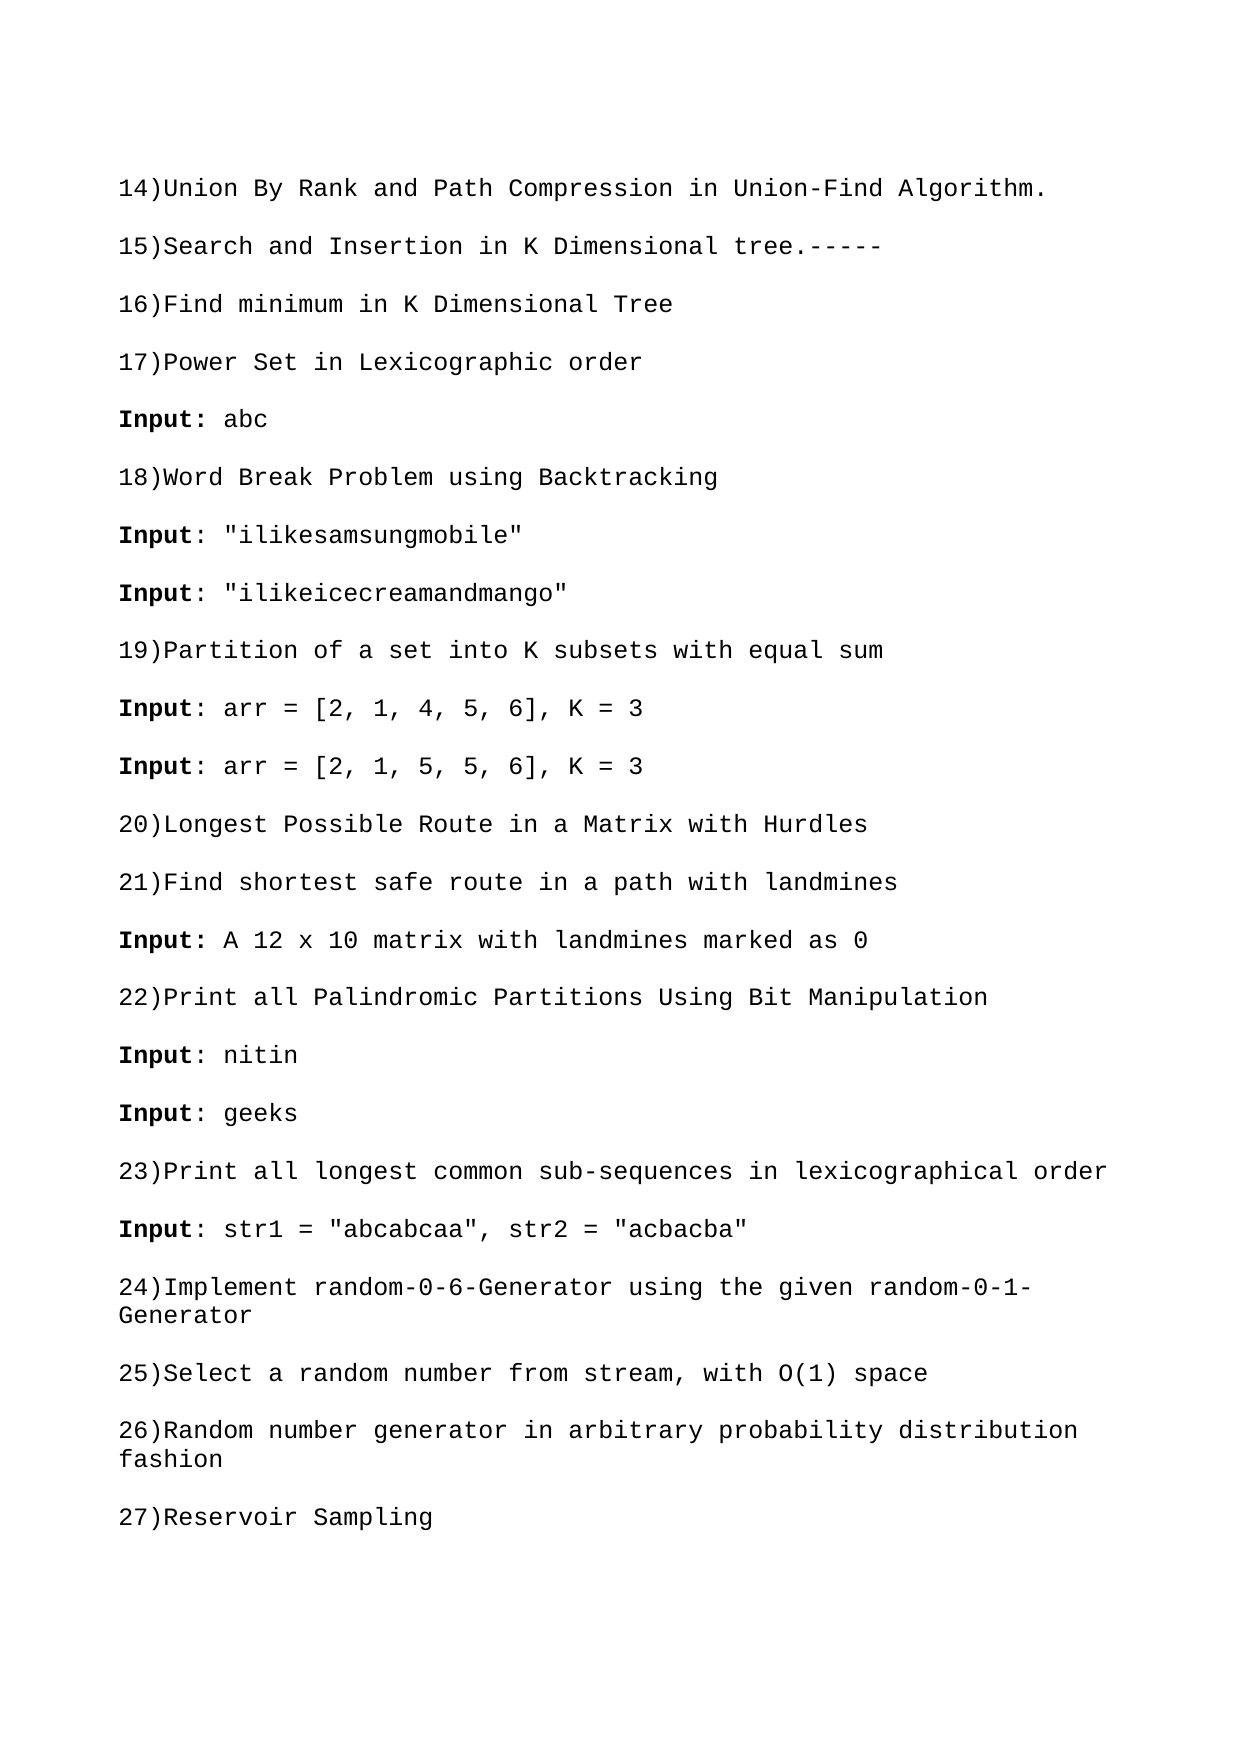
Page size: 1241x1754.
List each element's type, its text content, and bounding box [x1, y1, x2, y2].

text Input: arr = [2, 1, 4, 5, 6], K = 3 [118, 696, 1122, 724]
text 26)Random number generator in arbitrary probability distribution fashion [118, 1418, 1122, 1475]
text Input: geeks [118, 1101, 1122, 1129]
text 16)Find minimum in K Dimensional Tree [118, 291, 1122, 319]
text Input: str1 = "abcabcaa", str2 = "acbacba" [118, 1216, 1122, 1244]
text Input: "ilikeicecreamandmango" [118, 580, 1122, 609]
text 19)Partition of a set into K subsets with equal sum [118, 638, 1122, 666]
text 24)Implement random-0-6-Generator using the given random-0-1-Generator [118, 1274, 1122, 1331]
text 15)Search and Insertion in K Dimensional tree.----- [118, 233, 1122, 262]
text 27)Reservoir Sampling [118, 1504, 1122, 1532]
text 18)Word Break Problem using Backtracking [118, 465, 1122, 493]
text Input: A 12 x 10 matrix with landmines marked as 0 [118, 927, 1122, 956]
text Input: arr = [2, 1, 5, 5, 6], K = 3 [118, 754, 1122, 782]
text 21)Find shortest safe route in a path with landmines [118, 869, 1122, 898]
text Input: "ilikesamsungmobile" [118, 522, 1122, 551]
text Input: nitin [118, 1043, 1122, 1071]
text 25)Select a random number from stream, with O(1) space [118, 1360, 1122, 1388]
text 23)Print all longest common sub-sequences in lexicographical order [118, 1158, 1122, 1187]
text 14)Union By Rank and Path Compression in Union-Find Algorithm. [118, 176, 1122, 204]
text 22)Print all Palindromic Partitions Using Bit Manipulation [118, 985, 1122, 1013]
text 17)Power Set in Lexicographic order [118, 349, 1122, 377]
text Input: abc [118, 407, 1122, 435]
text 20)Longest Possible Route in a Matrix with Hurdles [118, 812, 1122, 840]
